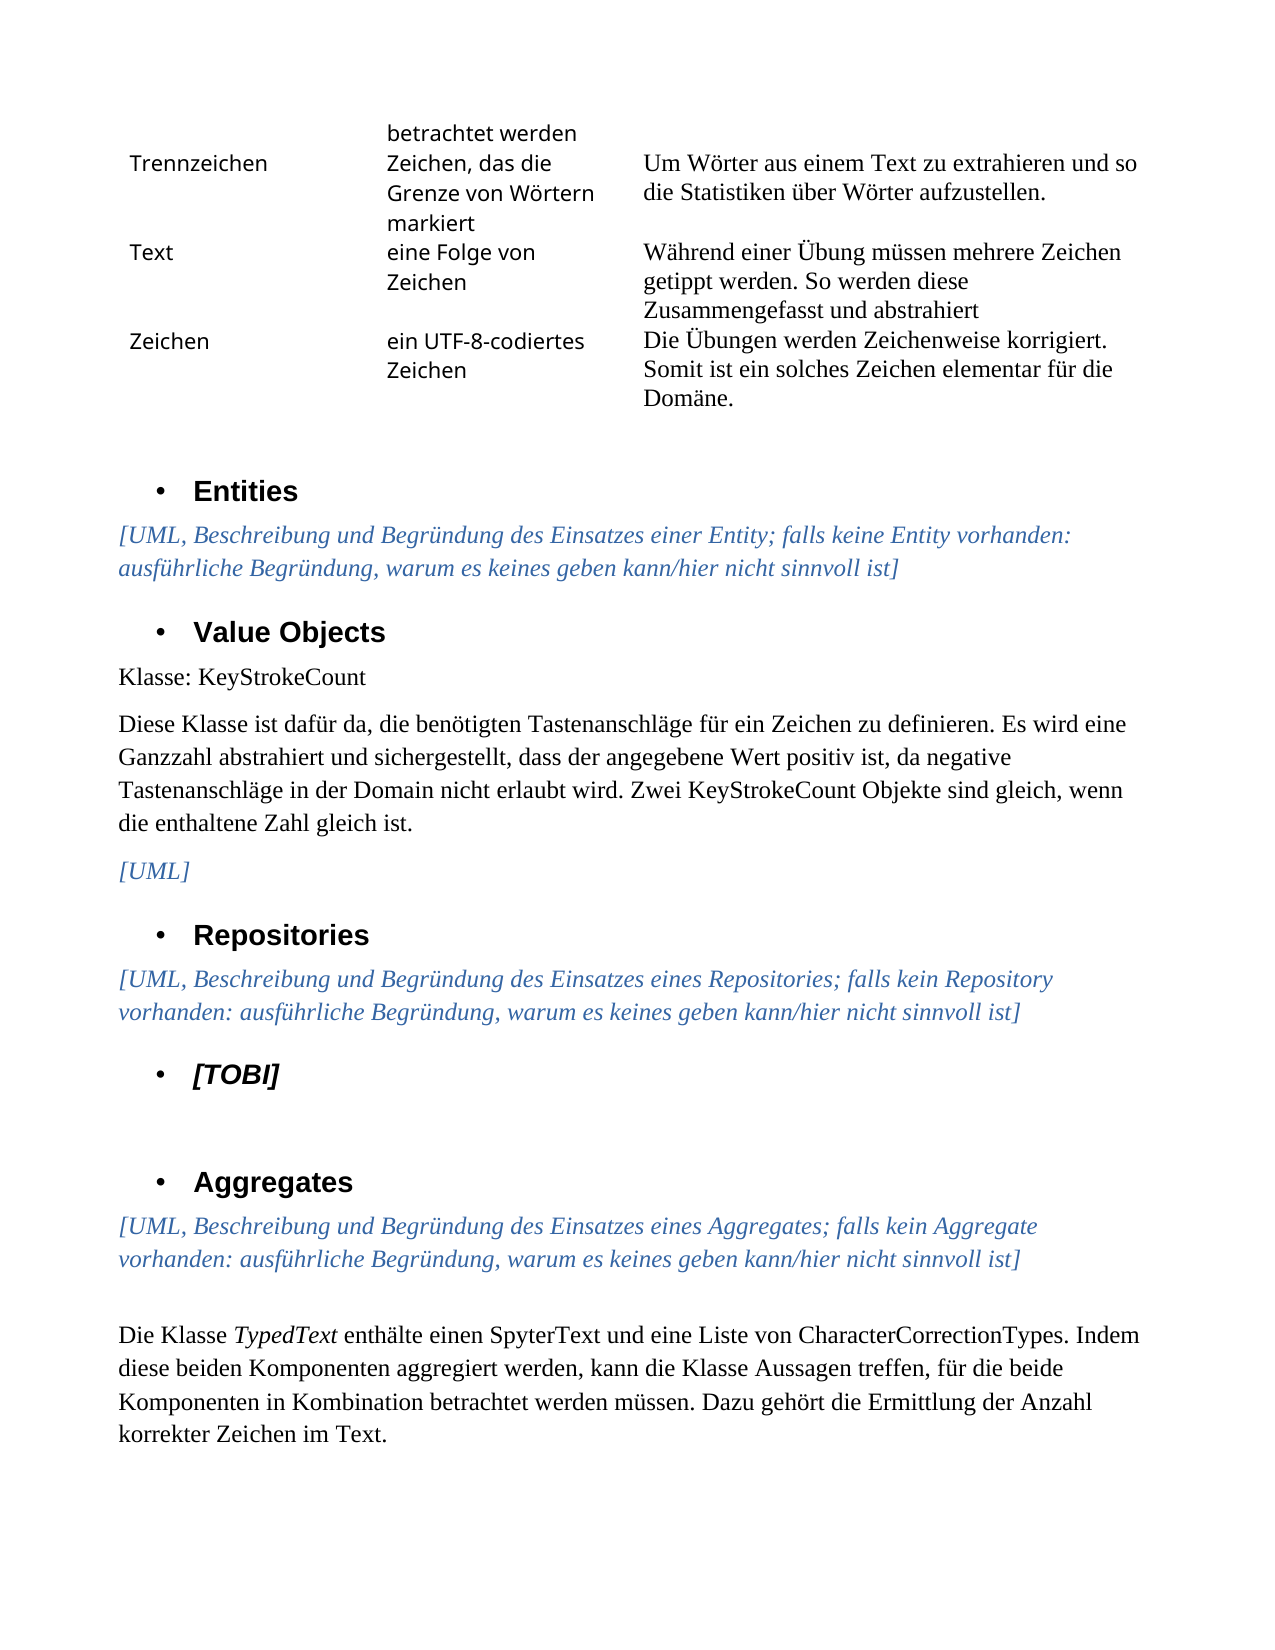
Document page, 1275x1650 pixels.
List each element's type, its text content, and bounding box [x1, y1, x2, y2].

table_cell Zeichen [118, 326, 375, 412]
subtitle Value Objects [156, 616, 1157, 649]
table_cell betrachtet werden [375, 118, 632, 148]
text Die Klasse TypedText enthälte einen SpyterText und eine Liste von CharacterCorrectionTypes. Indem diese beiden Komponenten aggregiert werden, kann die Klasse Aussagen treffen, für die beide Komponenten in Kombination betrachtet werden müssen. Dazu gehört die Ermittlung der Anzahl korrekter Zeichen im Text. [118, 1321, 1157, 1448]
text [UML] [118, 856, 1157, 885]
table_cell Während einer Übung müssen mehrere Zeichen getippt werden. So werden diese Zusammengefasst und abstrahiert [632, 237, 1164, 326]
subtitle [TOBI] [156, 1058, 1157, 1090]
text [UML, Beschreibung und Begründung des Einsatzes eines Repositories; falls kein Repository vorhanden: ausführliche Begründung, warum es keines geben kann/hier nicht sinnvoll ist] [118, 964, 1157, 1026]
subtitle Entities [156, 474, 1157, 508]
text [UML, Beschreibung und Begründung des Einsatzes eines Aggregates; falls kein Aggregate vorhanden: ausführliche Begründung, warum es keines geben kann/hier nicht sinnvoll ist] [118, 1211, 1157, 1273]
text Diese Klasse ist dafür da, die benötigten Tastenanschläge für ein Zeichen zu definieren. Es wird eine Ganzzahl abstrahiert und sichergestellt, dass der angegebene Wert positiv ist, da negative Tastenanschläge in der Domain nicht erlaubt wird. Zwei KeyStrokeCount Objekte sind gleich, wenn die enthaltene Zahl gleich ist. [118, 709, 1157, 837]
table_cell eine Folge von Zeichen [375, 237, 632, 326]
table_cell [632, 118, 1164, 148]
subtitle Aggregates [156, 1165, 1157, 1199]
table_cell [118, 118, 375, 148]
table_cell Text [118, 237, 375, 326]
table_cell Zeichen, das die Grenze von Wörtern markiert [375, 148, 632, 237]
table_cell Um Wörter aus einem Text zu extrahieren und so die Statistiken über Wörter aufzustellen. [632, 148, 1164, 237]
subtitle Repositories [156, 918, 1157, 952]
table_cell ein UTF-8-codiertes Zeichen [375, 326, 632, 412]
table_cell Die Übungen werden Zeichenweise korrigiert. Somit ist ein solches Zeichen elementar für die Domäne. [632, 326, 1164, 412]
table_cell Trennzeichen [118, 148, 375, 237]
text [UML, Beschreibung und Begründung des Einsatzes einer Entity; falls keine Entity vorhanden: ausführliche Begründung, warum es keines geben kann/hier nicht sinnvoll ist] [118, 520, 1157, 582]
text Klasse: KeyStrokeCount [118, 662, 1157, 691]
